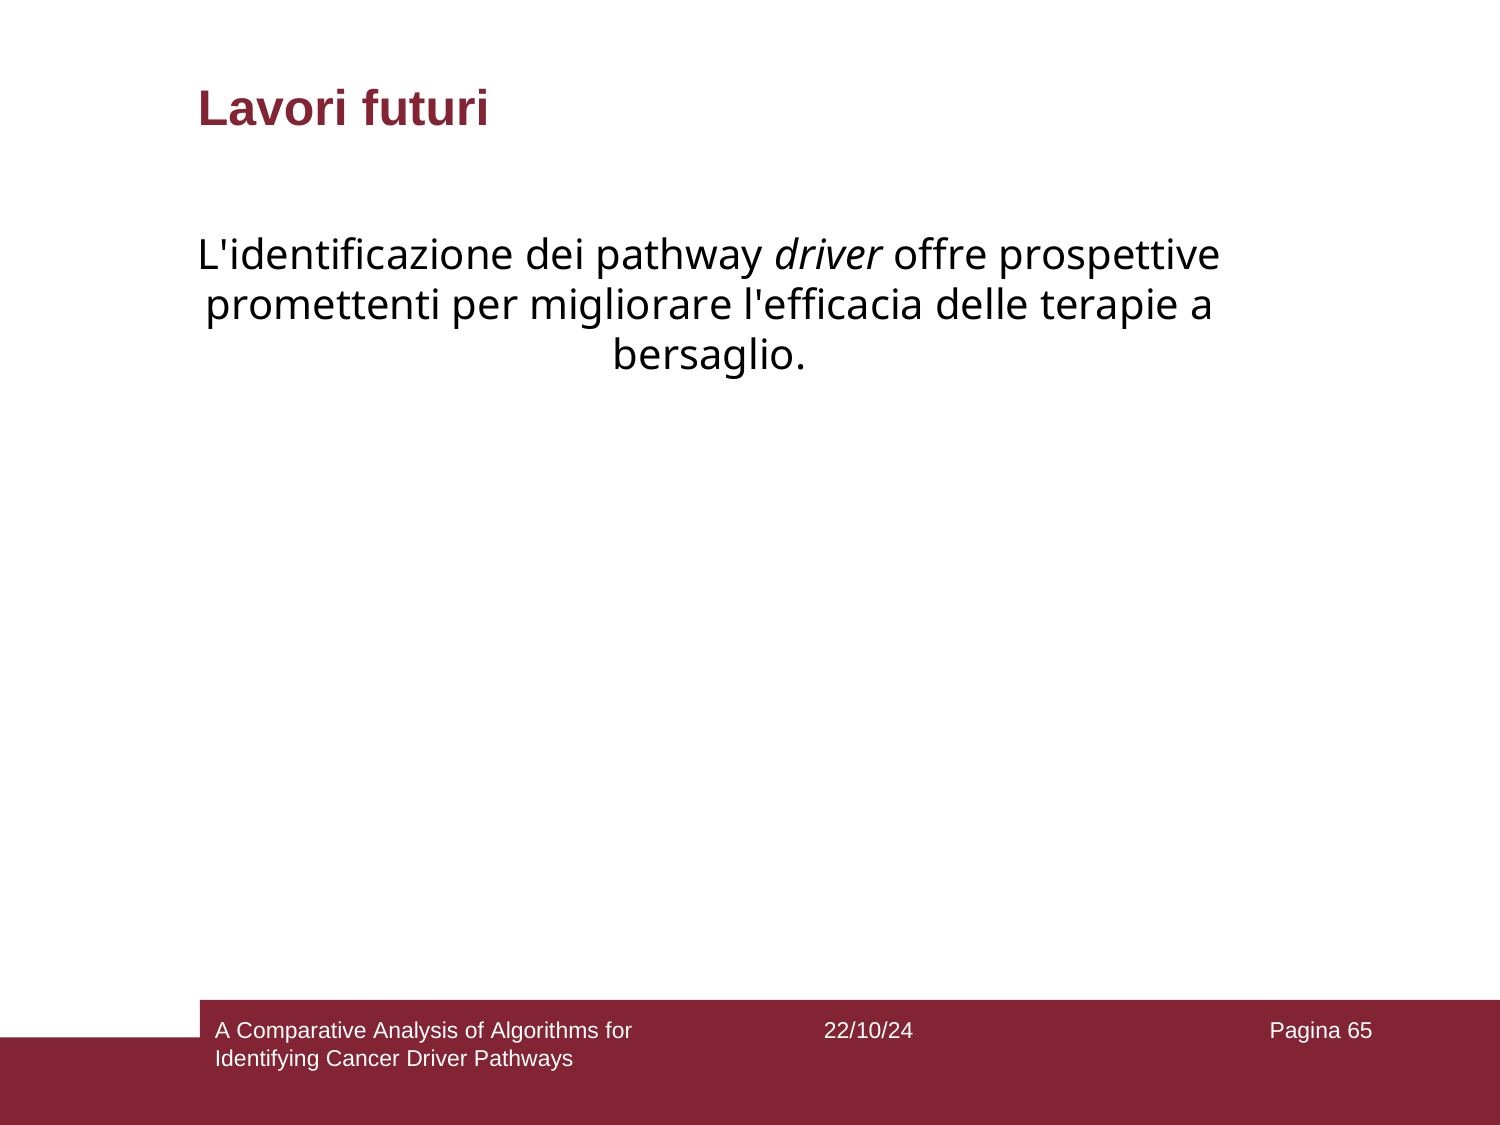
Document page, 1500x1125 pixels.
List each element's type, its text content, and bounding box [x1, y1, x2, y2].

title Lavori futuri [183, 67, 1400, 150]
text_box 22/10/24 [712, 1008, 1026, 1084]
text_box A Comparative Analysis of Algorithms for Identifying Cancer Driver Pathways [199, 1008, 676, 1084]
text_box L'identificazione dei pathway driver offre prospettive promettenti per migliorare l'efficacia delle terapie a bersaglio. [183, 220, 1355, 342]
text_box Pagina <number> [1074, 1008, 1388, 1084]
